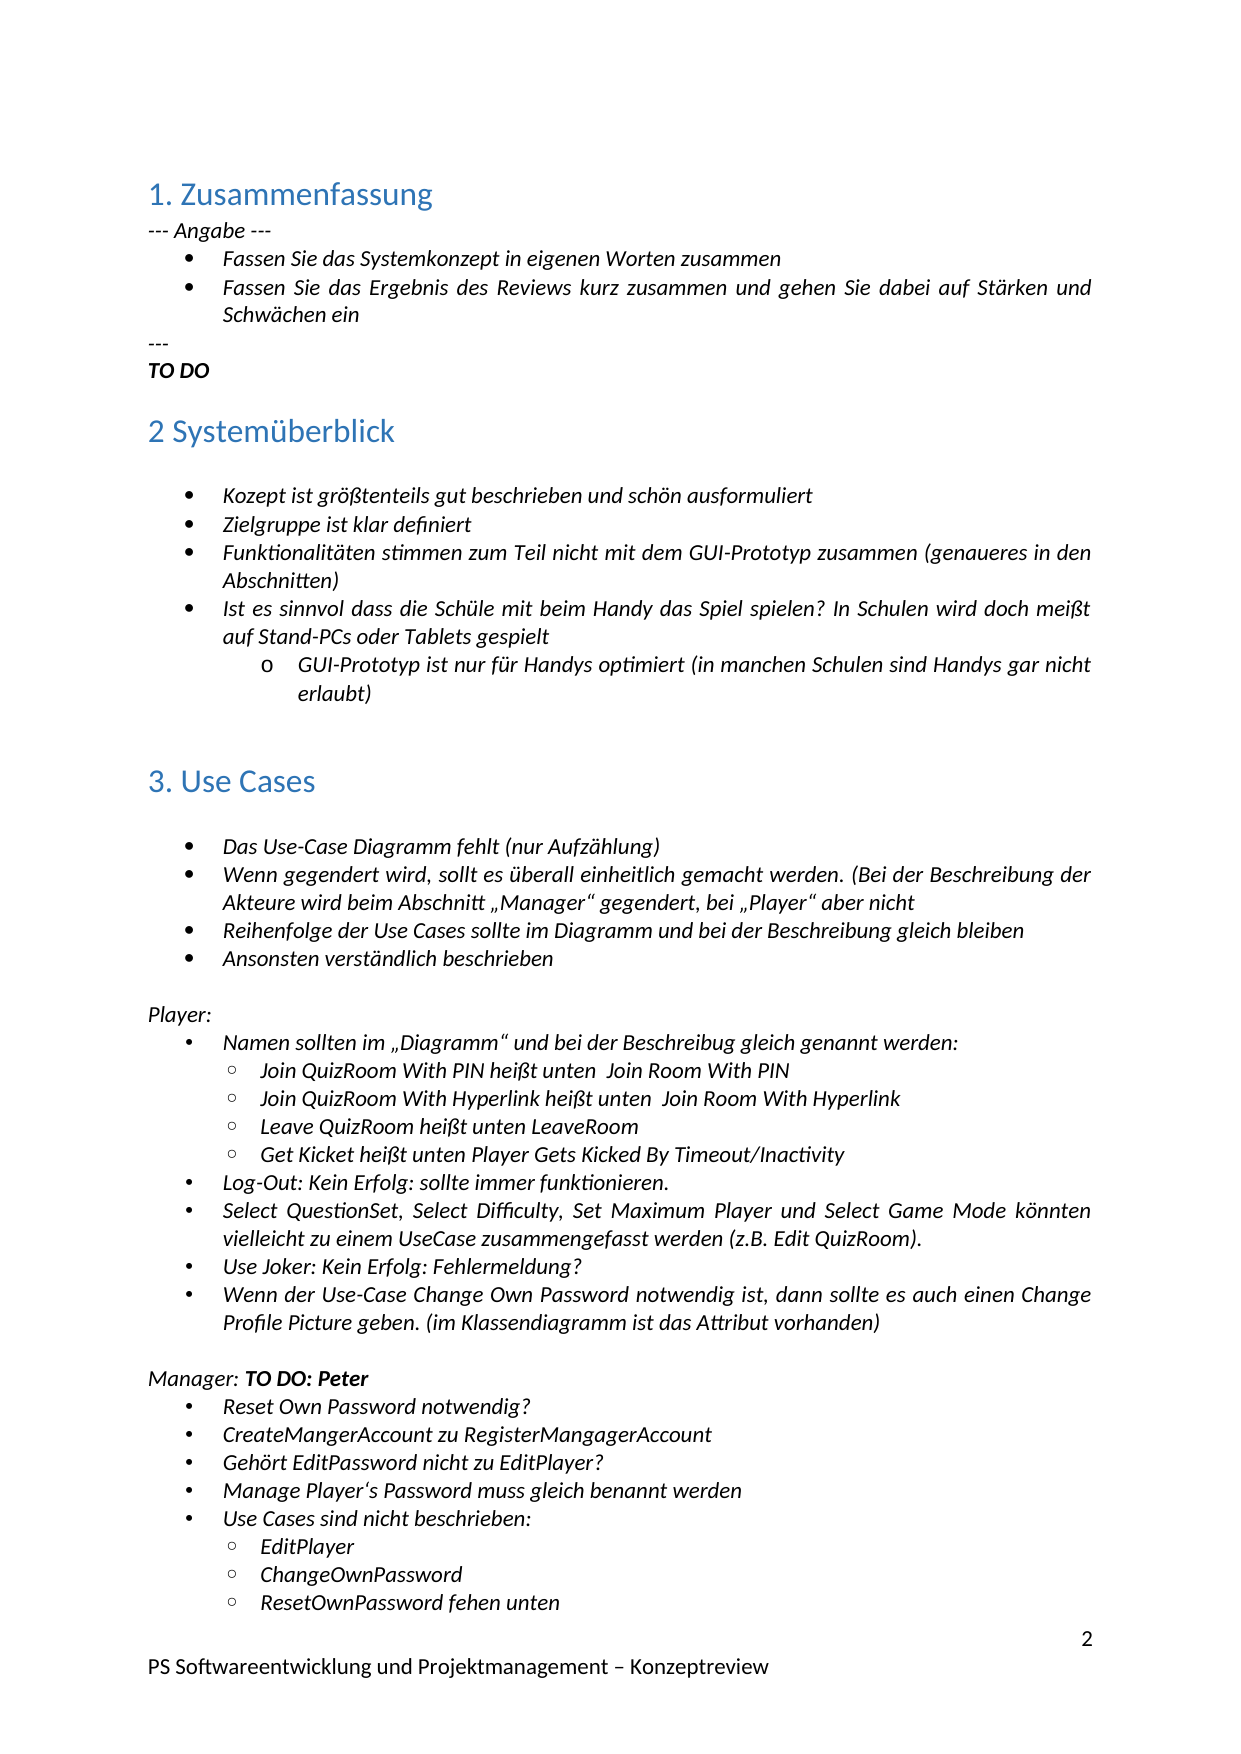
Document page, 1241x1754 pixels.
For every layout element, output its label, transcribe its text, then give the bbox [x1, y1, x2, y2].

list Fassen Sie das Ergebnis des Reviews kurz zusammen und gehen Sie dabei auf Stärken und Schwächen ein [185, 273, 1093, 329]
list Ansonsten verständlich beschrieben [185, 944, 1093, 972]
subtitle 2 Systemüberblick [148, 410, 1093, 450]
list Ist es sinnvol dass die Schüle mit beim Handy das Spiel spielen? In Schulen wird doch meißt auf Stand-PCs oder Tablets gespielt [185, 594, 1093, 650]
list Fassen Sie das Systemkonzept in eigenen Worten zusammen [185, 244, 1093, 273]
text --- Angabe --- [148, 217, 1093, 244]
text --- [148, 329, 1093, 357]
list Manage Player‘s Password muss gleich benannt werden [185, 1476, 1093, 1504]
list CreateMangerAccount zu RegisterMangagerAccount [185, 1420, 1093, 1448]
list Wenn gegendert wird, sollt es überall einheitlich gemacht werden. (Bei der Beschreibung der Akteure wird beim Abschnitt „Manager“ gegendert, bei „Player“ aber nicht [185, 860, 1093, 916]
list Get Kicket heißt unten Player Gets Kicked By Timeout/Inactivity [223, 1140, 1093, 1168]
list Funktionalitäten stimmen zum Teil nicht mit dem GUI-Prototyp zusammen (genaueres in den Abschnitten) [185, 538, 1093, 594]
list ChangeOwnPassword [223, 1561, 1093, 1588]
list Use Cases sind nicht beschrieben: [185, 1504, 1093, 1532]
list Wenn der Use-Case Change Own Password notwendig ist, dann sollte es auch einen Change Profile Picture geben. (im Klassendiagramm ist das Attribut vorhanden) [185, 1280, 1093, 1336]
subtitle 3. Use Cases [148, 760, 1093, 801]
list GUI-Prototyp ist nur für Handys optimiert (in manchen Schulen sind Handys gar nicht erlaubt) [260, 650, 1093, 707]
list Reset Own Password notwendig? [185, 1392, 1093, 1420]
list EditPlayer [223, 1532, 1093, 1561]
list Use Joker: Kein Erfolg: Fehlermeldung? [185, 1252, 1093, 1280]
text Manager: TO DO: Peter [148, 1364, 1093, 1392]
list Join QuizRoom With Hyperlink heißt unten Join Room With Hyperlink [223, 1084, 1093, 1112]
text TO DO [148, 357, 1093, 385]
list Leave QuizRoom heißt unten LeaveRoom [223, 1112, 1093, 1140]
list Gehört EditPassword nicht zu EditPlayer? [185, 1448, 1093, 1476]
list Select QuestionSet, Select Difficulty, Set Maximum Player und Select Game Mode könnten vielleicht zu einem UseCase zusammengefasst werden (z.B. Edit QuizRoom). [185, 1196, 1093, 1252]
list ResetOwnPassword fehen unten [223, 1588, 1093, 1617]
list Join QuizRoom With PIN heißt unten Join Room With PIN [223, 1056, 1093, 1084]
list Reihenfolge der Use Cases sollte im Diagramm und bei der Beschreibung gleich bleiben [185, 916, 1093, 944]
subtitle 1. Zusammenfassung [148, 173, 1093, 213]
list Zielgruppe ist klar definiert [185, 510, 1093, 538]
list Namen sollten im „Diagramm“ und bei der Beschreibug gleich genannt werden: [185, 1028, 1093, 1056]
list Kozept ist größtenteils gut beschrieben und schön ausformuliert [185, 482, 1093, 510]
list Log-Out: Kein Erfolg: sollte immer funktionieren. [185, 1168, 1093, 1196]
text Player: [148, 1000, 1093, 1028]
list Das Use-Case Diagramm fehlt (nur Aufzählung) [185, 832, 1093, 860]
